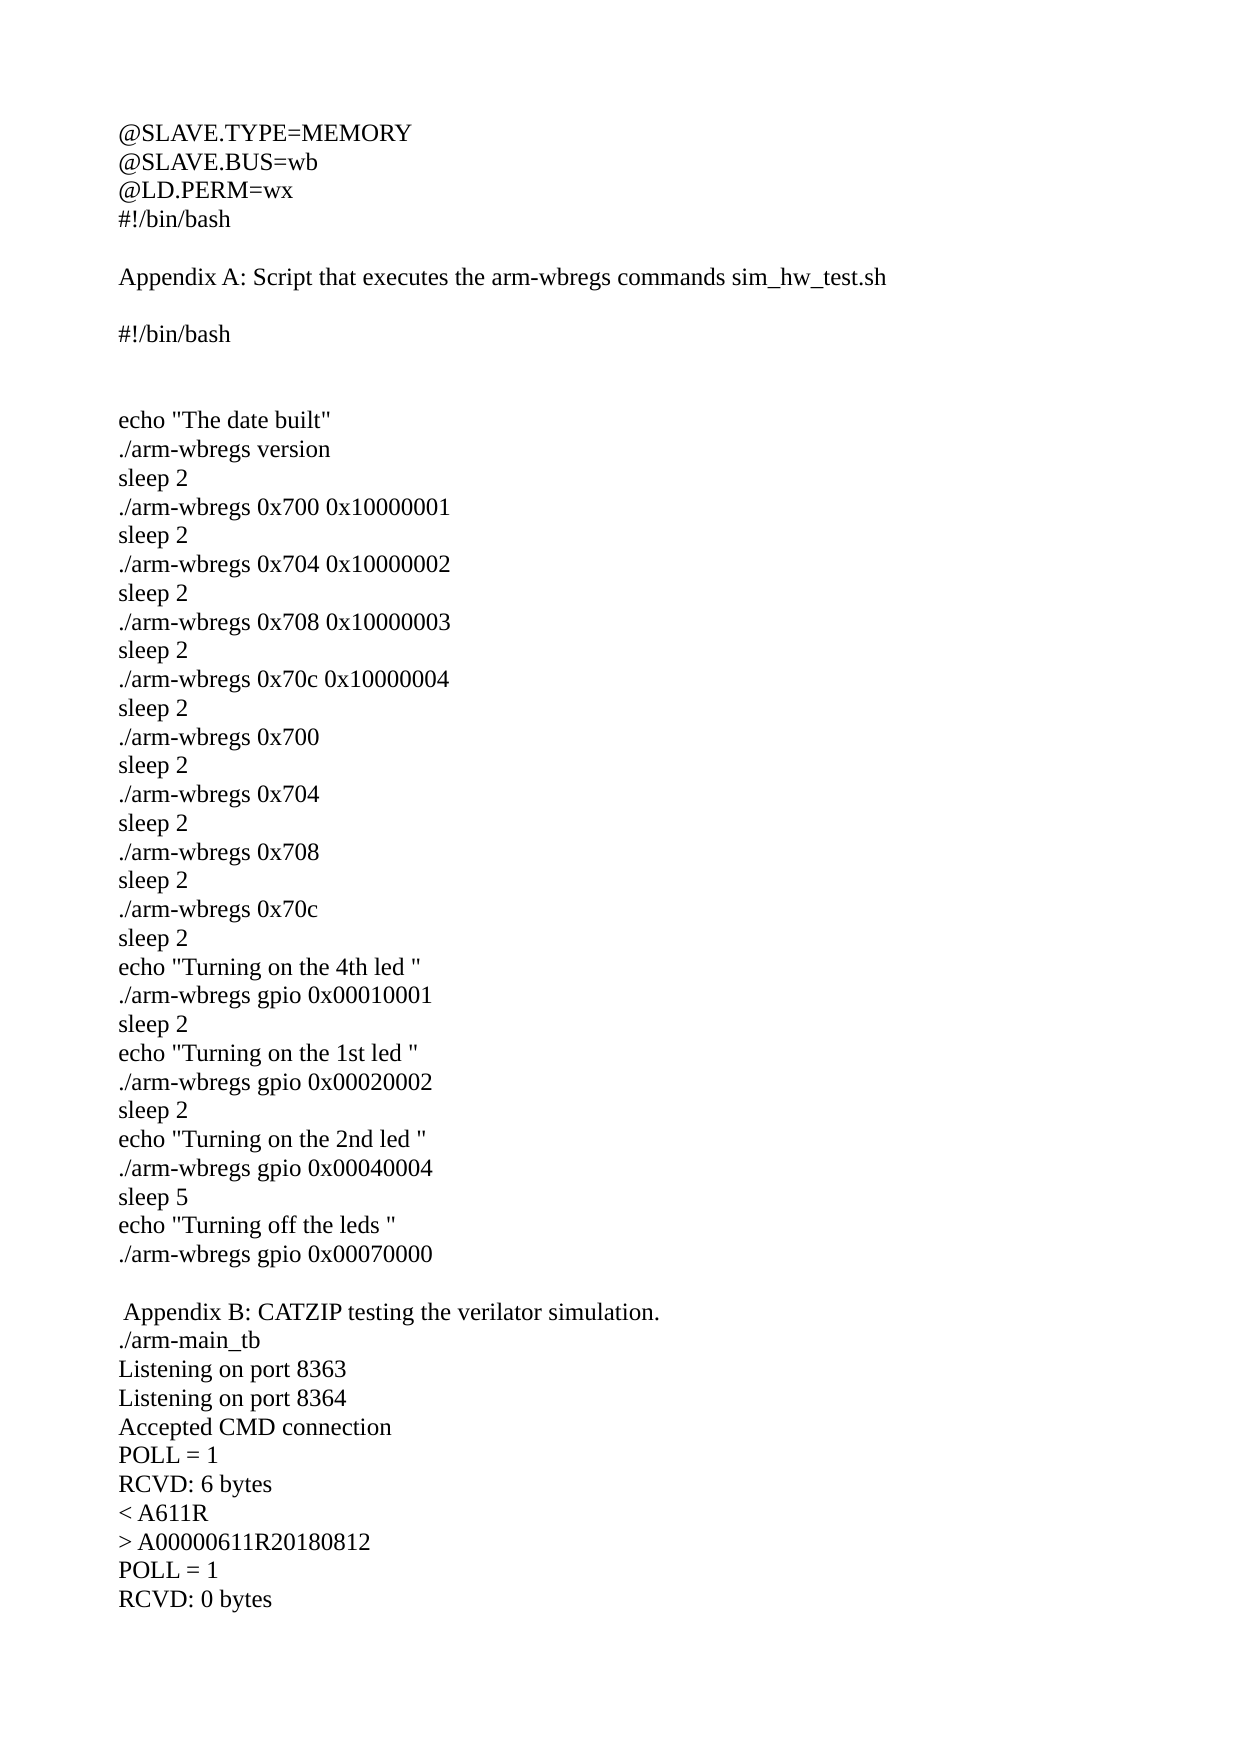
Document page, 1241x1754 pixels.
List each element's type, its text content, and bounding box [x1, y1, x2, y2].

text ./arm-wbregs 0x70c 0x10000004 [118, 664, 1122, 693]
text ./arm-wbregs gpio 0x00070000 [118, 1239, 1122, 1268]
text sleep 2 [118, 1096, 1122, 1124]
text Listening on port 8363 [118, 1354, 1122, 1383]
text sleep 2 [118, 578, 1122, 607]
text echo "Turning on the 2nd led " [118, 1124, 1122, 1153]
text @SLAVE.TYPE=MEMORY [118, 118, 1122, 147]
text sleep 2 [118, 808, 1122, 837]
text ./arm-wbregs 0x700 [118, 722, 1122, 751]
text @SLAVE.BUS=wb [118, 147, 1122, 176]
text RCVD: 0 bytes [118, 1584, 1122, 1613]
text ./arm-wbregs 0x708 [118, 837, 1122, 866]
text Listening on port 8364 [118, 1383, 1122, 1412]
text ./arm-wbregs version [118, 434, 1122, 463]
text sleep 2 [118, 636, 1122, 664]
text Appendix A: Script that executes the arm-wbregs commands sim_hw_test.sh [118, 262, 1122, 291]
text ./arm-wbregs 0x700 0x10000001 [118, 492, 1122, 521]
text ./arm-wbregs 0x708 0x10000003 [118, 607, 1122, 636]
text @LD.PERM=wx [118, 176, 1122, 204]
text ./arm-wbregs gpio 0x00010001 [118, 981, 1122, 1009]
text RCVD: 6 bytes [118, 1469, 1122, 1498]
text ./arm-wbregs 0x70c [118, 894, 1122, 923]
text echo "The date built" [118, 406, 1122, 434]
text POLL = 1 [118, 1556, 1122, 1584]
text ./arm-main_tb [118, 1326, 1122, 1354]
text echo "Turning off the leds " [118, 1211, 1122, 1239]
text sleep 2 [118, 751, 1122, 779]
text echo "Turning on the 1st led " [118, 1038, 1122, 1067]
text sleep 2 [118, 923, 1122, 952]
text #!/bin/bash [118, 204, 1122, 233]
text POLL = 1 [118, 1441, 1122, 1469]
text ./arm-wbregs 0x704 [118, 779, 1122, 808]
text Accepted CMD connection [118, 1412, 1122, 1441]
text ./arm-wbregs gpio 0x00020002 [118, 1067, 1122, 1096]
text sleep 2 [118, 693, 1122, 722]
text ./arm-wbregs 0x704 0x10000002 [118, 549, 1122, 578]
text sleep 5 [118, 1182, 1122, 1211]
text sleep 2 [118, 521, 1122, 549]
text sleep 2 [118, 1009, 1122, 1038]
text > A00000611R20180812 [118, 1527, 1122, 1556]
text #!/bin/bash [118, 319, 1122, 348]
text sleep 2 [118, 463, 1122, 492]
text Appendix B: CATZIP testing the verilator simulation. [118, 1297, 1122, 1326]
text ./arm-wbregs gpio 0x00040004 [118, 1153, 1122, 1182]
text echo "Turning on the 4th led " [118, 952, 1122, 981]
text < A611R [118, 1498, 1122, 1527]
text sleep 2 [118, 866, 1122, 894]
